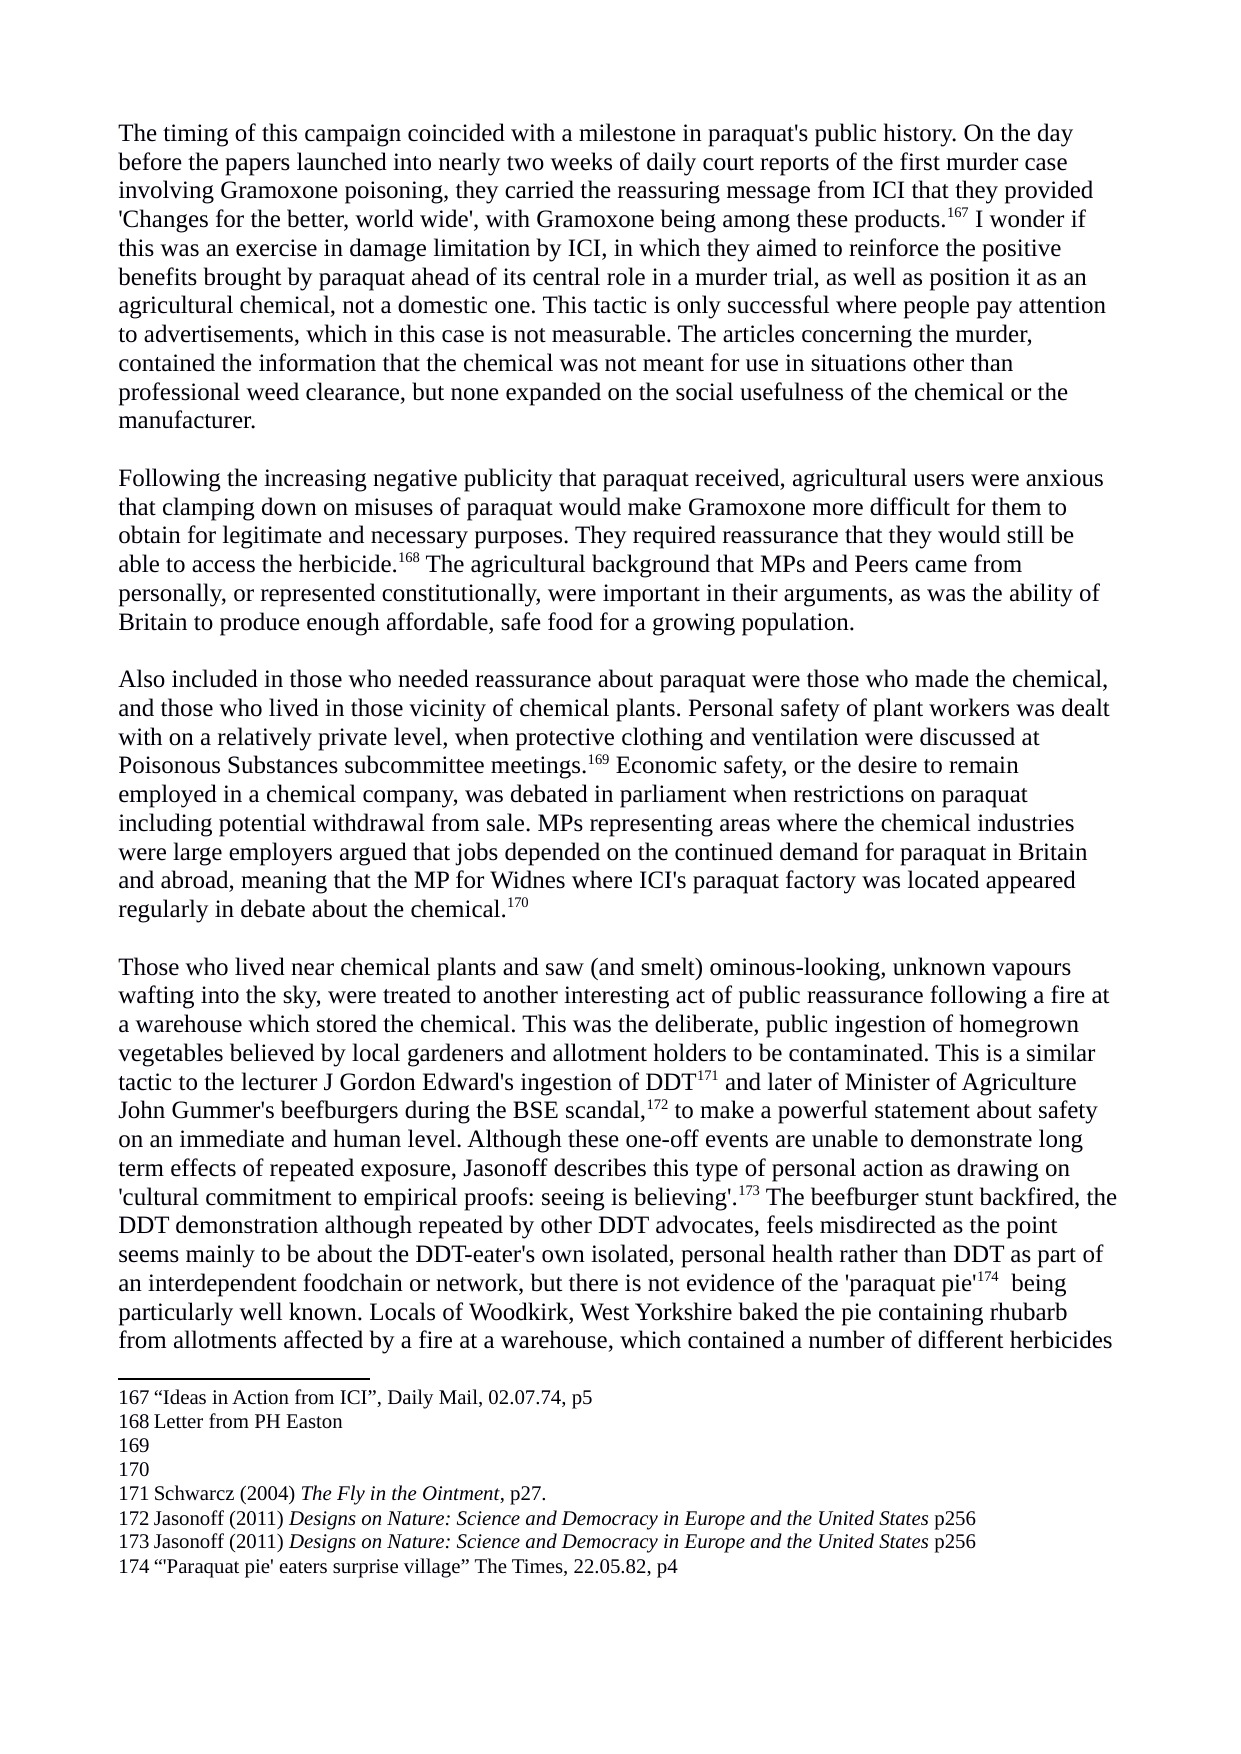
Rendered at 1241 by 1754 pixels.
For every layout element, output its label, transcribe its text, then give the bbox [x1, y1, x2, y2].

text Following the increasing negative publicity that paraquat received, agricultural users were anxious that clamping down on misuses of paraquat would make Gramoxone more difficult for them to obtain for legitimate and necessary purposes. They required reassurance that they would still be able to access the herbicide. The agricultural background that MPs and Peers came from personally, or represented constitutionally, were important in their arguments, as was the ability of Britain to produce enough affordable, safe food for a growing population. [118, 463, 1122, 636]
text “Ideas in Action from ICI”, Daily Mail, 02.07.74, p5 [118, 1385, 1122, 1409]
text Jasonoff (2011) Designs on Nature: Science and Democracy in Europe and the United States p256 [118, 1505, 1122, 1529]
text “'Paraquat pie' eaters surprise village” The Times, 22.05.82, p4 [118, 1553, 1122, 1578]
text Schwarcz (2004) The Fly in the Ointment, p27. [118, 1481, 1122, 1505]
text Letter from PH Easton [118, 1409, 1122, 1433]
text The timing of this campaign coincided with a milestone in paraquat's public history. On the day before the papers launched into nearly two weeks of daily court reports of the first murder case involving Gramoxone poisoning, they carried the reassuring message from ICI that they provided 'Changes for the better, world wide', with Gramoxone being among these products. I wonder if this was an exercise in damage limitation by ICI, in which they aimed to reinforce the positive benefits brought by paraquat ahead of its central role in a murder trial, as well as position it as an agricultural chemical, not a domestic one. This tactic is only successful where people pay attention to advertisements, which in this case is not measurable. The articles concerning the murder, contained the information that the chemical was not meant for use in situations other than professional weed clearance, but none expanded on the social usefulness of the chemical or the manufacturer. [118, 118, 1122, 434]
text Also included in those who needed reassurance about paraquat were those who made the chemical, and those who lived in those vicinity of chemical plants. Personal safety of plant workers was dealt with on a relatively private level, when protective clothing and ventilation were discussed at Poisonous Substances subcommittee meetings. Economic safety, or the desire to remain employed in a chemical company, was debated in parliament when restrictions on paraquat including potential withdrawal from sale. MPs representing areas where the chemical industries were large employers argued that jobs depended on the continued demand for paraquat in Britain and abroad, meaning that the MP for Widnes where ICI's paraquat factory was located appeared regularly in debate about the chemical. [118, 664, 1122, 923]
text Jasonoff (2011) Designs on Nature: Science and Democracy in Europe and the United States p256 [118, 1529, 1122, 1553]
text Those who lived near chemical plants and saw (and smelt) ominous-looking, unknown vapours wafting into the sky, were treated to another interesting act of public reassurance following a fire at a warehouse which stored the chemical. This was the deliberate, public ingestion of homegrown vegetables believed by local gardeners and allotment holders to be contaminated. This is a similar tactic to the lecturer J Gordon Edward's ingestion of DDT and later of Minister of Agriculture John Gummer's beefburgers during the BSE scandal, to make a powerful statement about safety on an immediate and human level. Although these one-off events are unable to demonstrate long term effects of repeated exposure, Jasonoff describes this type of personal action as drawing on 'cultural commitment to empirical proofs: seeing is believing'. The beefburger stunt backfired, the DDT demonstration although repeated by other DDT advocates, feels misdirected as the point seems mainly to be about the DDT-eater's own isolated, personal health rather than DDT as part of an interdependent foodchain or network, but there is not evidence of the 'paraquat pie' being particularly well known. Locals of Woodkirk, West Yorkshire baked the pie containing rhubarb from allotments affected by a fire at a warehouse, which contained a number of different herbicides [118, 952, 1122, 1354]
